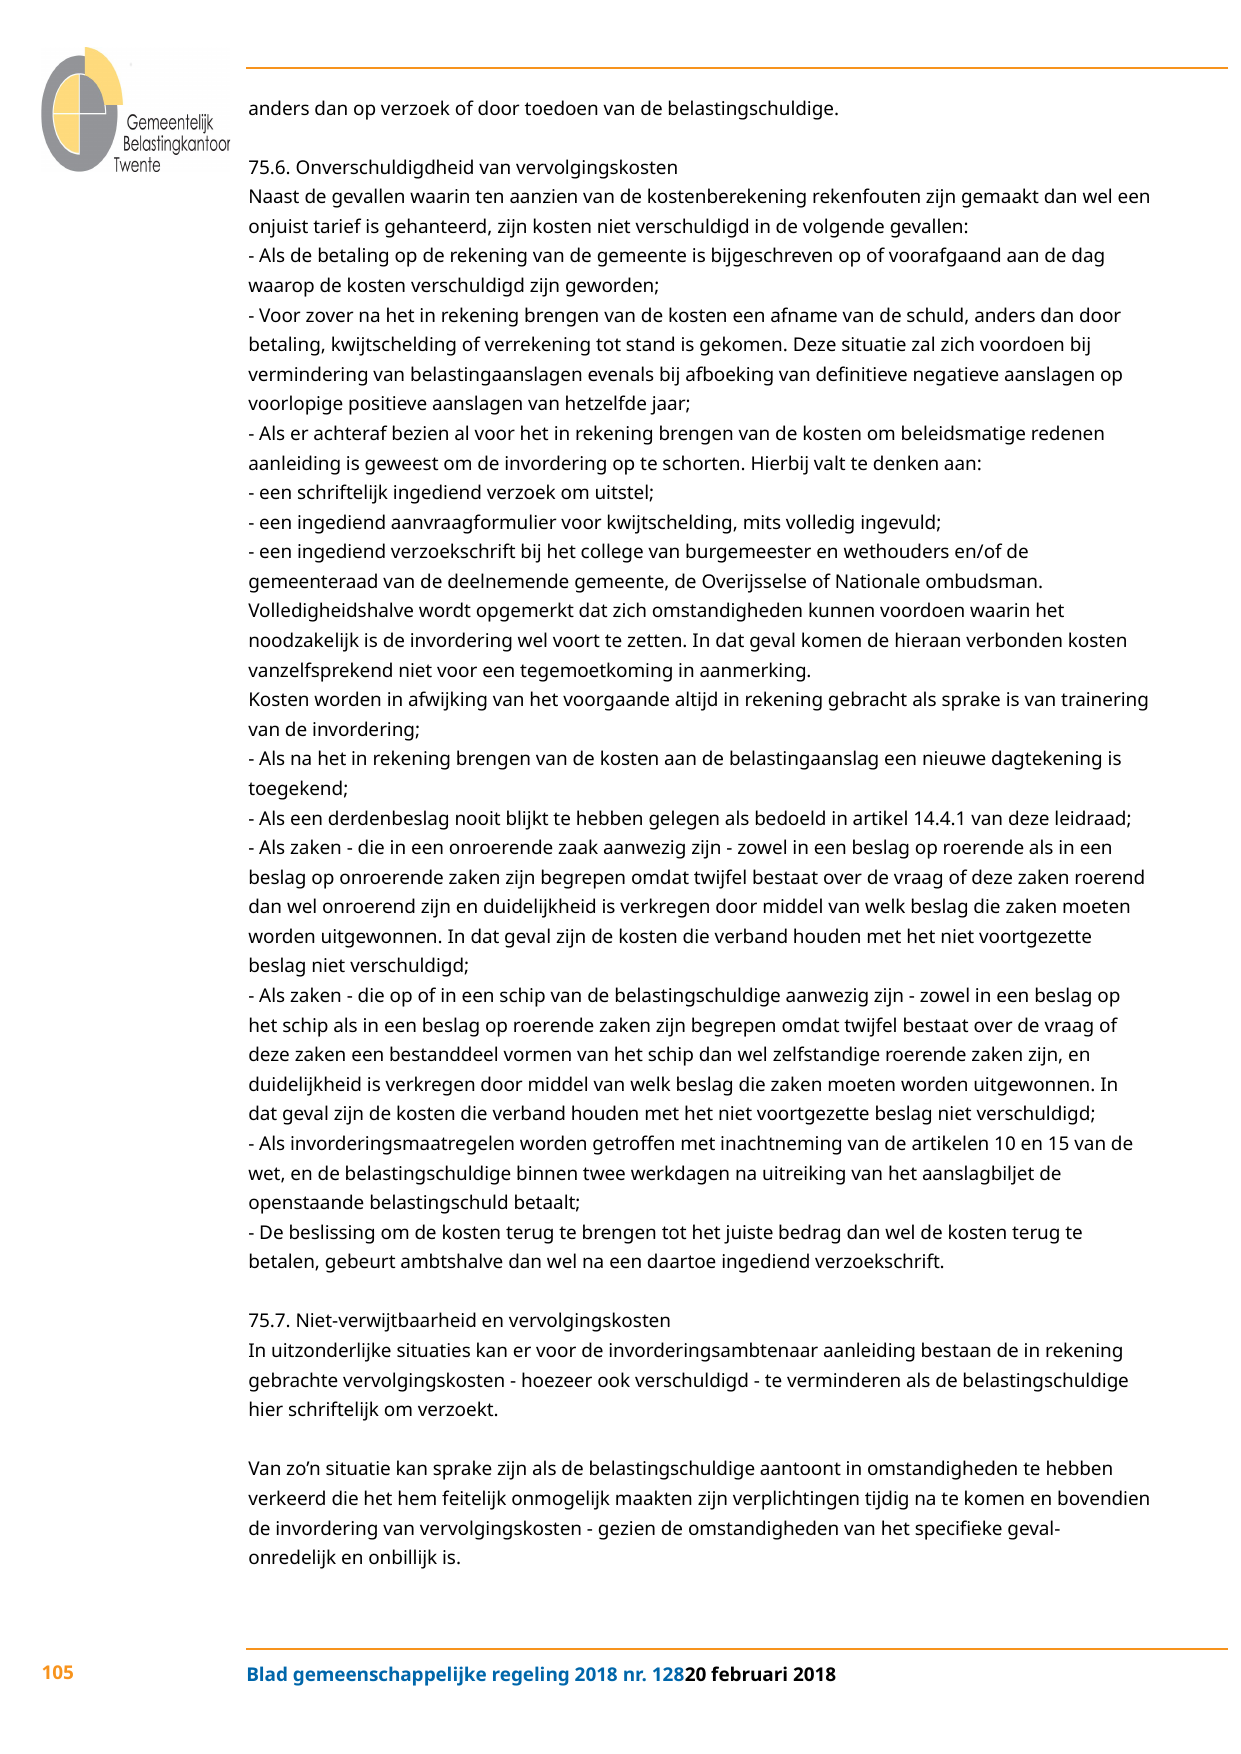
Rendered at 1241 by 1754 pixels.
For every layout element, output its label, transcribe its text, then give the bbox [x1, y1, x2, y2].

text - Als zaken - die op of in een schip van de belastingschuldige aanwezig zijn - zowel in een beslag op het schip als in een beslag op roerende zaken zijn begrepen omdat twijfel bestaat over de vraag of deze zaken een bestanddeel vormen van het schip dan wel zelfstandige roerende zaken zijn, en duidelijkheid is verkregen door middel van welk beslag die zaken moeten worden uitgewonnen. In dat geval zijn de kosten die verband houden met het niet voortgezette beslag niet verschuldigd; [248, 982, 1152, 1126]
text - Als de betaling op de rekening van de gemeente is bijgeschreven op of voorafgaand aan de dag waarop de kosten verschuldigd zijn geworden; [248, 243, 1152, 298]
text - een ingediend aanvraagformulier voor kwijtschelding, mits volledig ingevuld; [248, 509, 1152, 535]
text 75.6. Onverschuldigdheid van vervolgingskosten [248, 154, 1152, 180]
text - Als na het in rekening brengen van de kosten aan de belastingaanslag een nieuwe dagtekening is toegekend; [248, 746, 1152, 801]
text Van zo’n situatie kan sprake zijn als de belastingschuldige aantoont in omstandigheden te hebben verkeerd die het hem feitelijk onmogelijk maakten zijn verplichtingen tijdig na te komen en bovendien de invordering van vervolgingskosten - gezien de omstandigheden van het specifieke geval- onredelijk en onbillijk is. [248, 1456, 1152, 1570]
text anders dan op verzoek of door toedoen van de belastingschuldige. [248, 95, 1152, 121]
text - een ingediend verzoekschrift bij het college van burgemeester en wethouders en/of de gemeenteraad van de deelnemende gemeente, de Overijsselse of Nationale ombudsman. [248, 538, 1152, 594]
text Kosten worden in afwijking van het voorgaande altijd in rekening gebracht als sprake is van trainering van de invordering; [248, 686, 1152, 742]
text - Als er achteraf bezien al voor het in rekening brengen van de kosten om beleidsmatige redenen aanleiding is geweest om de invordering op te schorten. Hierbij valt te denken aan: [248, 420, 1152, 476]
text - Als een derdenbeslag nooit blijkt te hebben gelegen als bedoeld in artikel 14.4.1 van deze leidraad; [248, 805, 1152, 831]
text - Voor zover na het in rekening brengen van de kosten een afname van de schuld, anders dan door betaling, kwijtschelding of verrekening tot stand is gekomen. Deze situatie zal zich voordoen bij vermindering van belastingaanslagen evenals bij afboeking van definitieve negatieve aanslagen op voorlopige positieve aanslagen van hetzelfde jaar; [248, 302, 1152, 416]
text Naast de gevallen waarin ten aanzien van de kostenberekening rekenfouten zijn gemaakt dan wel een onjuist tarief is gehanteerd, zijn kosten niet verschuldigd in de volgende gevallen: [248, 183, 1152, 239]
picture [41, 47, 231, 172]
text 75.7. Niet-verwijtbaarheid en vervolgingskosten [248, 1308, 1152, 1333]
text - De beslissing om de kosten terug te brengen tot het juiste bedrag dan wel de kosten terug te betalen, gebeurt ambtshalve dan wel na een daartoe ingediend verzoekschrift. [248, 1219, 1152, 1274]
text In uitzonderlijke situaties kan er voor de invorderingsambtenaar aanleiding bestaan de in rekening gebrachte vervolgingskosten - hoezeer ook verschuldigd - te verminderen als de belastingschuldige hier schriftelijk om verzoekt. [248, 1337, 1152, 1422]
text - een schriftelijk ingediend verzoek om uitstel; [248, 479, 1152, 505]
text - Als zaken - die in een onroerende zaak aanwezig zijn - zowel in een beslag op roerende als in een beslag op onroerende zaken zijn begrepen omdat twijfel bestaat over de vraag of deze zaken roerend dan wel onroerend zijn en duidelijkheid is verkregen door middel van welk beslag die zaken moeten worden uitgewonnen. In dat geval zijn de kosten die verband houden met het niet voortgezette beslag niet verschuldigd; [248, 834, 1152, 978]
text - Als invorderingsmaatregelen worden getroffen met inachtneming van de artikelen 10 en 15 van de wet, en de belastingschuldige binnen twee werkdagen na uitreiking van het aanslagbiljet de openstaande belastingschuld betaalt; [248, 1130, 1152, 1215]
text Volledigheidshalve wordt opgemerkt dat zich omstandigheden kunnen voordoen waarin het noodzakelijk is de invordering wel voort te zetten. In dat geval komen de hieraan verbonden kosten vanzelfsprekend niet voor een tegemoetkoming in aanmerking. [248, 598, 1152, 683]
